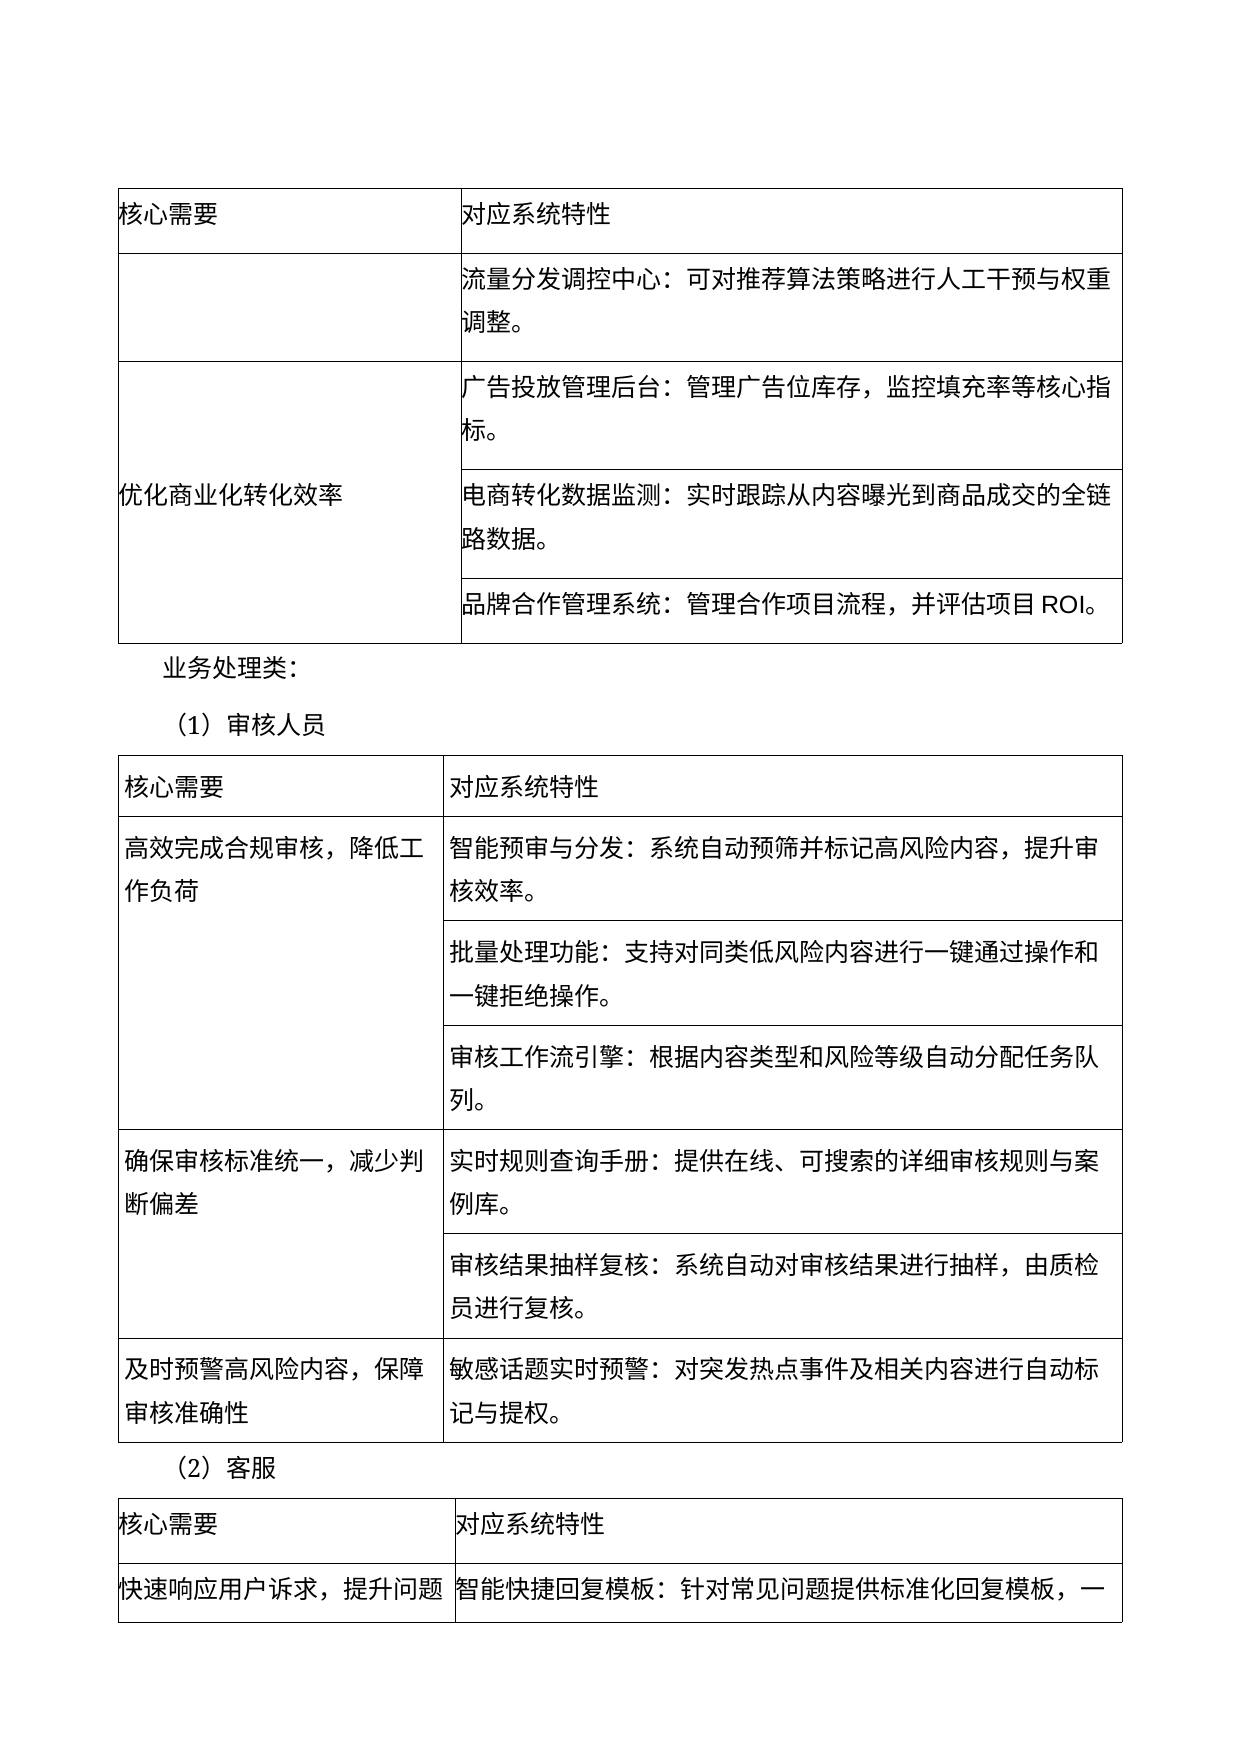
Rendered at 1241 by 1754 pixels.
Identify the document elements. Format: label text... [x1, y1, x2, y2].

table_cell 确保审核标准统一，减少判断偏差 [119, 1130, 443, 1337]
table_cell 审核结果抽样复核：系统自动对审核结果进行抽样，由质检员进行复核。 [444, 1234, 1122, 1337]
table_cell 审核工作流引擎：根据内容类型和风险等级自动分配任务队列。 [444, 1026, 1122, 1129]
table_cell 敏感话题实时预警：对突发热点事件及相关内容进行自动标记与提权。 [444, 1339, 1122, 1442]
table_header 对应系统特性 [456, 1499, 1122, 1563]
table_cell 流量分发调控中心：可对推荐算法策略进行人工干预与权重调整。 [462, 254, 1122, 361]
table_cell 广告投放管理后台：管理广告位库存，监控填充率等核心指标。 [462, 362, 1122, 469]
table_header 对应系统特性 [444, 756, 1122, 816]
table_cell 及时预警高风险内容，保障审核准确性 [119, 1339, 443, 1442]
table_header 对应系统特性 [462, 189, 1122, 252]
table_header 核心需要 [119, 1499, 455, 1563]
table_cell 品牌合作管理系统：管理合作项目流程，并评估项目ROI。 [462, 579, 1122, 642]
table_cell 批量处理功能：支持对同类低风险内容进行一键通过操作和一键拒绝操作。 [444, 921, 1122, 1024]
text 业务处理类： [118, 649, 1122, 685]
table_cell 优化商业化转化效率 [119, 362, 461, 642]
table_cell 电商转化数据监测：实时跟踪从内容曝光到商品成交的全链路数据。 [462, 470, 1122, 577]
table_header 核心需要 [119, 756, 443, 816]
table_cell 智能快捷回复模板：针对常见问题提供标准化回复模板，一 [456, 1564, 1122, 1622]
table_cell 高效完成合规审核，降低工作负荷 [119, 817, 443, 1129]
text （2）客服 [118, 1448, 1122, 1484]
table_cell 智能预审与分发：系统自动预筛并标记高风险内容，提升审核效率。 [444, 817, 1122, 920]
table_cell 实时规则查询手册：提供在线、可搜索的详细审核规则与案例库。 [444, 1130, 1122, 1233]
table_cell 快速响应用户诉求，提升问题 [119, 1564, 455, 1622]
text （1）审核人员 [118, 705, 1122, 742]
table_header 核心需要 [119, 189, 461, 252]
